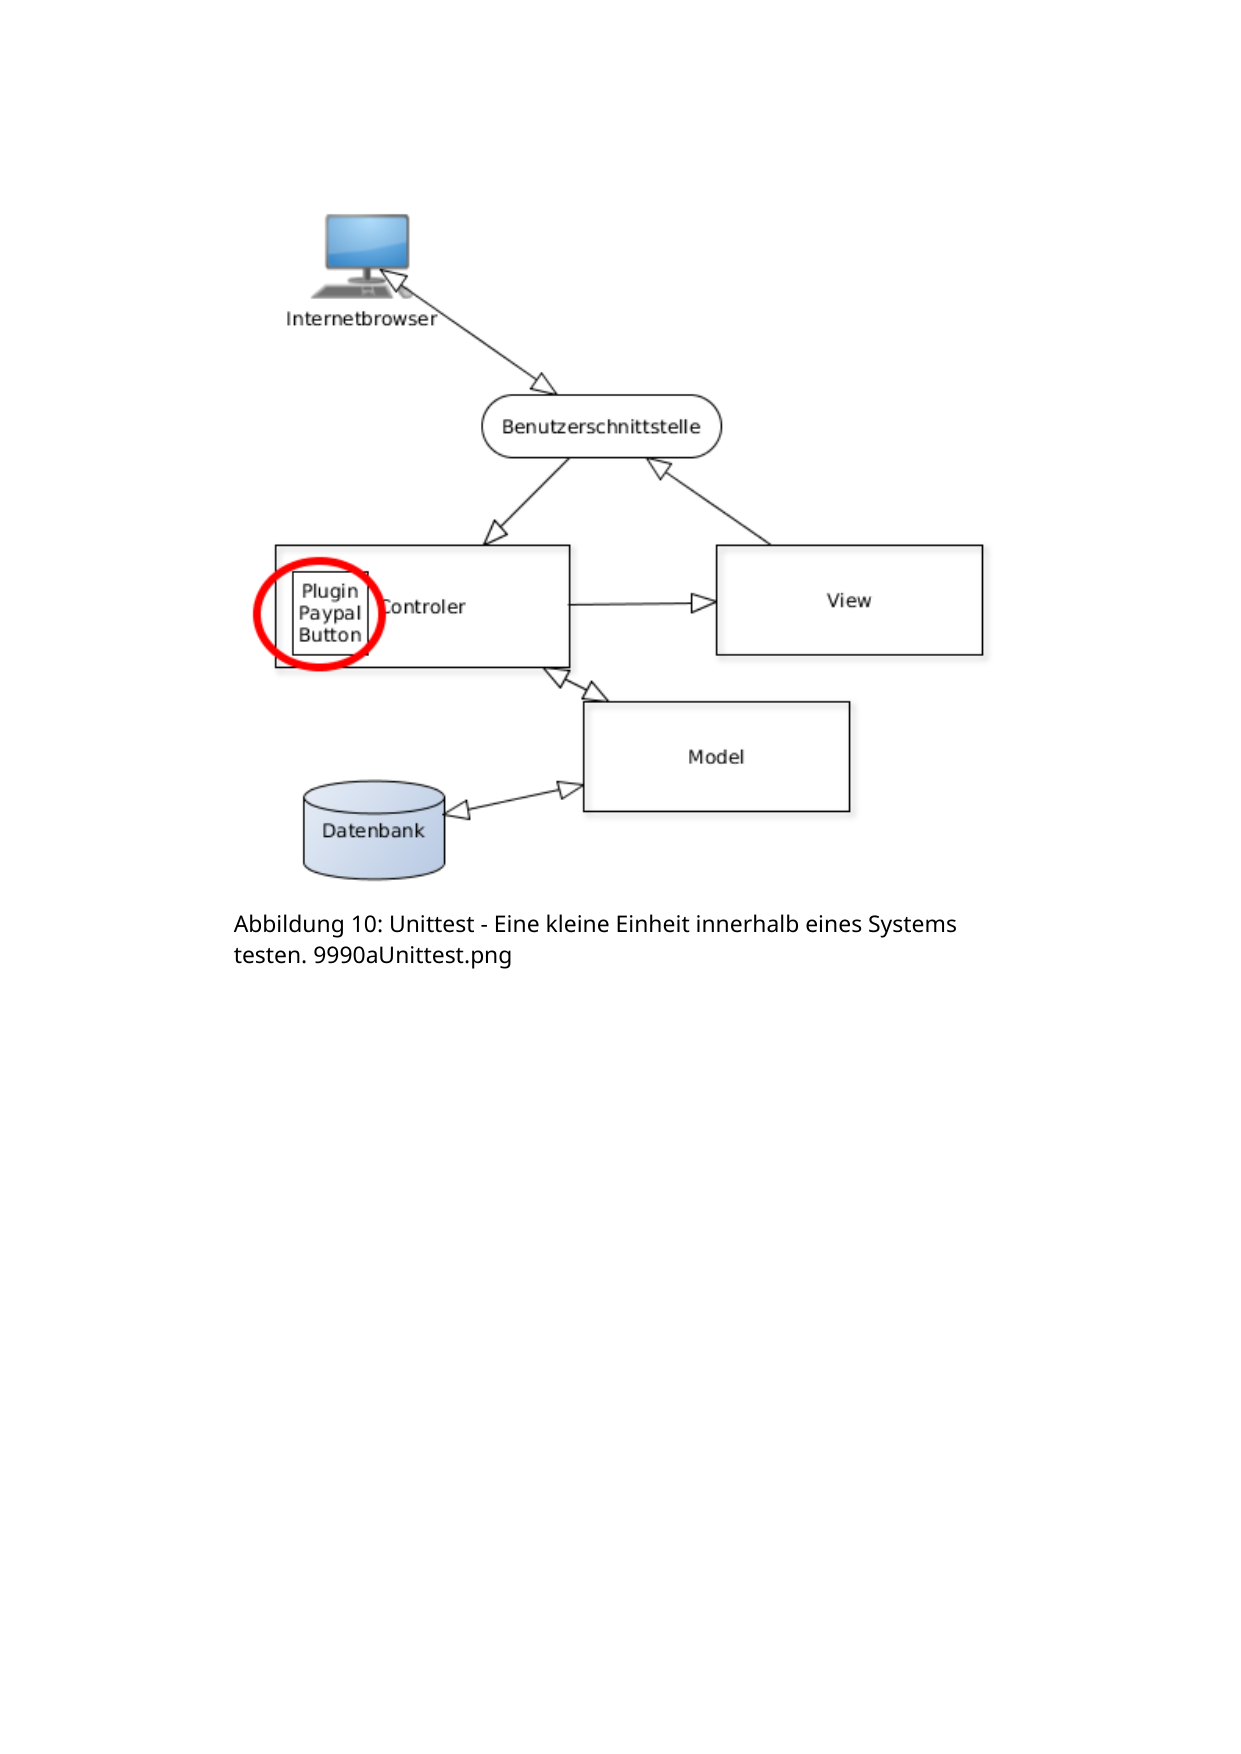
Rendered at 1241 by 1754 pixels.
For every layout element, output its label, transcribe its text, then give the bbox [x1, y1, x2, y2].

text Abbildung 10: Unittest - Eine kleine Einheit innerhalb eines Systems testen. 9990aUnittest.png [233, 908, 1007, 970]
picture [233, 192, 1007, 908]
